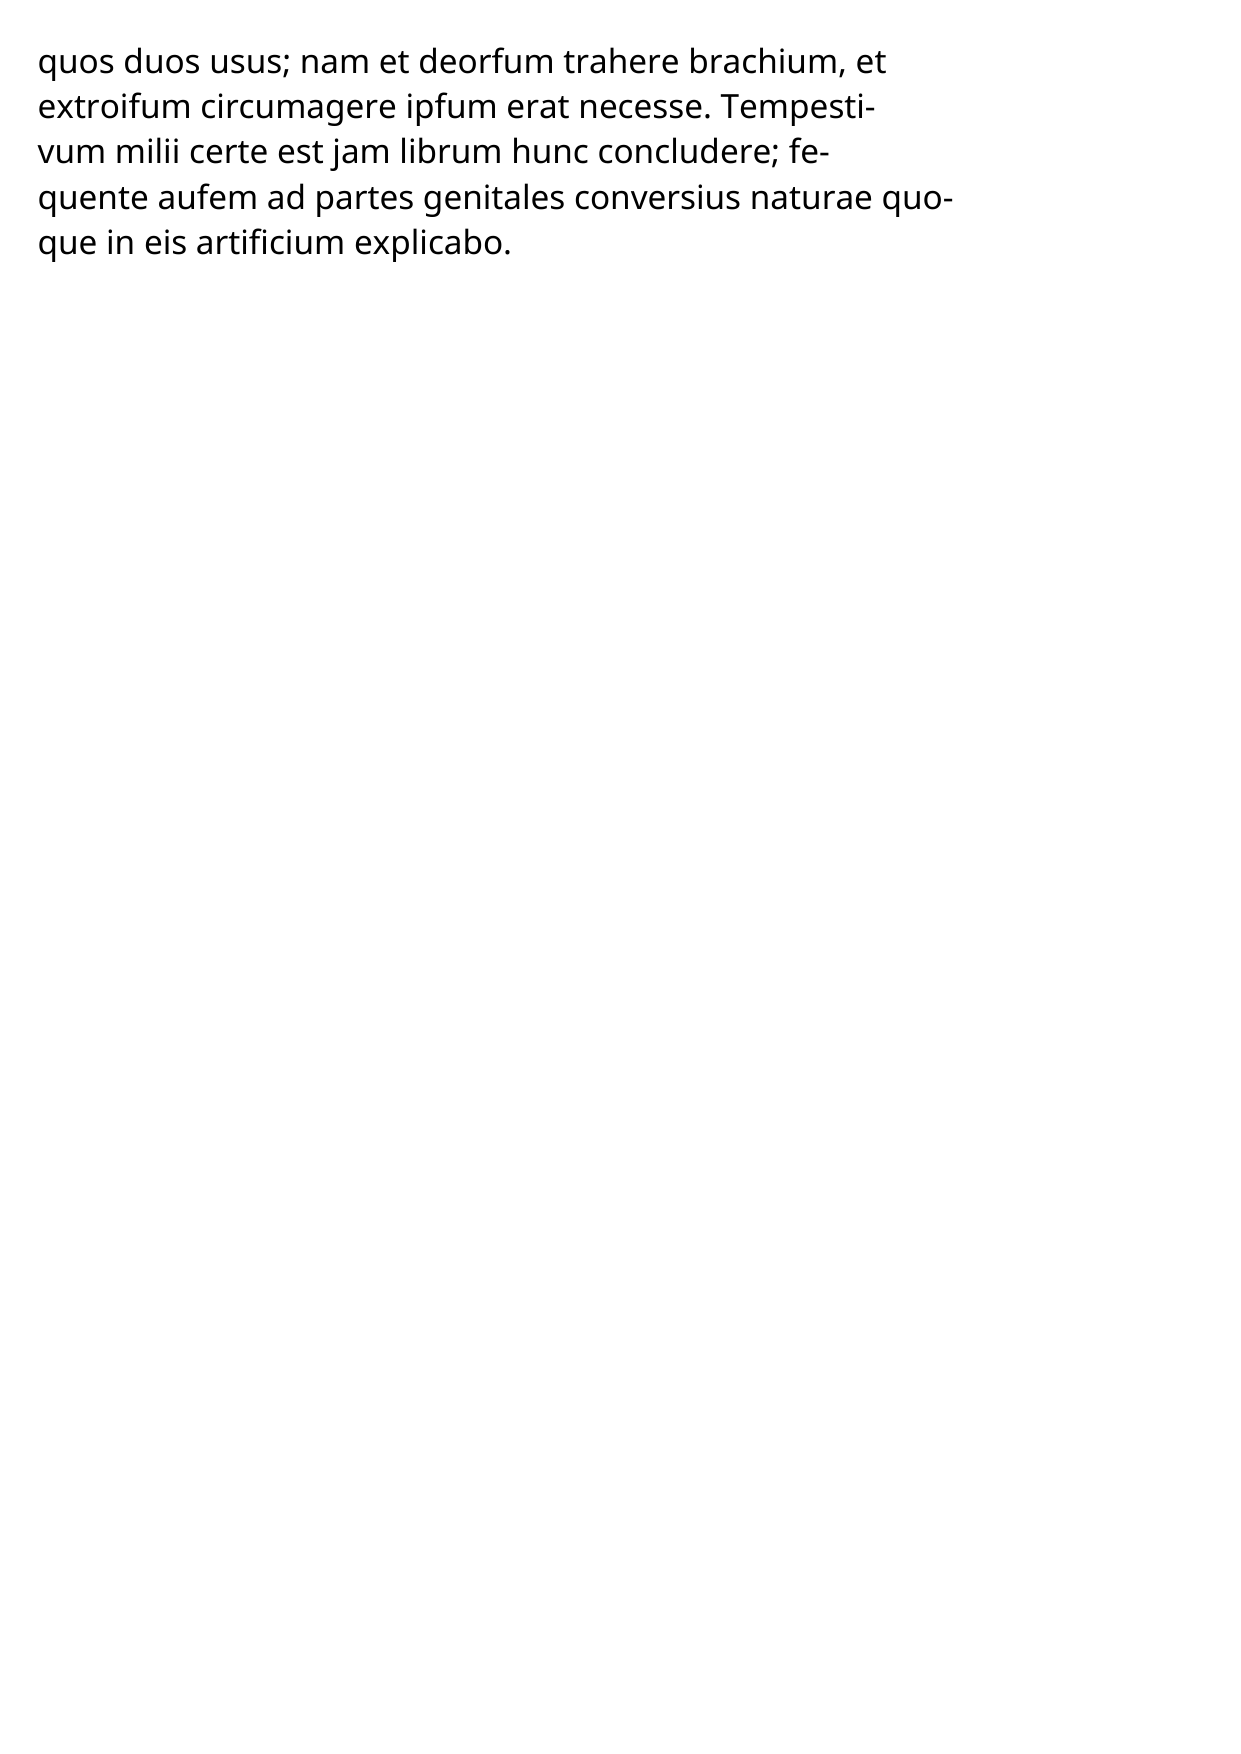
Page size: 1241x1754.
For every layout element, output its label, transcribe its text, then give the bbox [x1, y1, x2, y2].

text quos duos usus; nam et deorfum trahere brachium, et extroifum circumagere ipfum erat necesse. Tempesti- vum milii certe est jam librum hunc concludere; fe- quente aufem ad partes genitales conversius naturae quo- que in eis artificium explicabo. [37, 37, 1203, 264]
